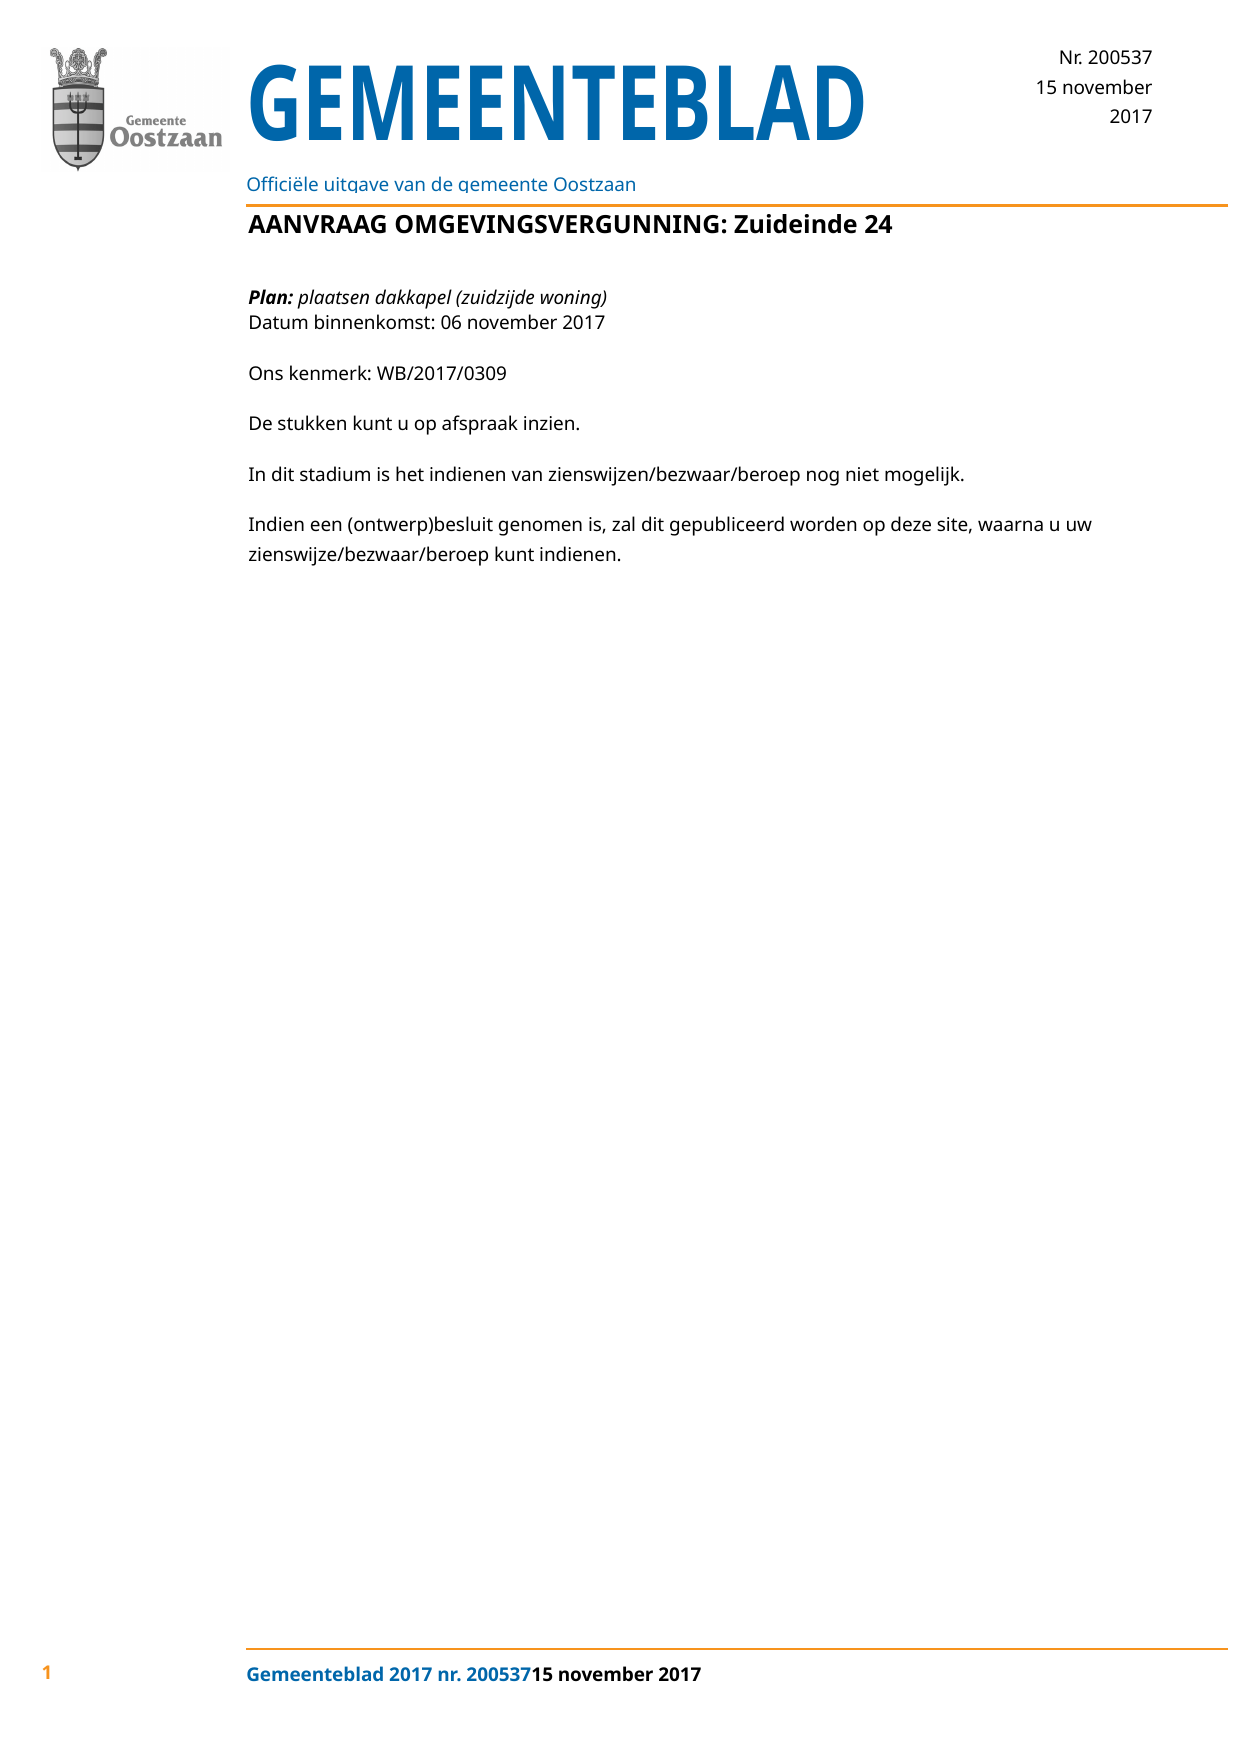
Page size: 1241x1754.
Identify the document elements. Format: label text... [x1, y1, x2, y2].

text Ons kenmerk: WB/2017/0309 [248, 360, 1152, 386]
text Plan: plaatsen dakkapel (zuidzijde woning) [248, 284, 1152, 309]
text Indien een (ontwerp)besluit genomen is, zal dit gepubliceerd worden op deze site, waarna u uw zienswijze/bezwaar/beroep kunt indienen. [248, 511, 1152, 567]
text In dit stadium is het indienen van zienswijzen/bezwaar/beroep nog niet mogelijk. [248, 461, 1152, 487]
text Datum binnenkomst: 06 november 2017 [248, 309, 1152, 335]
picture [41, 47, 231, 172]
text De stukken kunt u op afspraak inzien. [248, 410, 1152, 436]
text AANVRAAG OMGEVINGSVERGUNNING: Zuideinde 24 [248, 207, 1152, 241]
